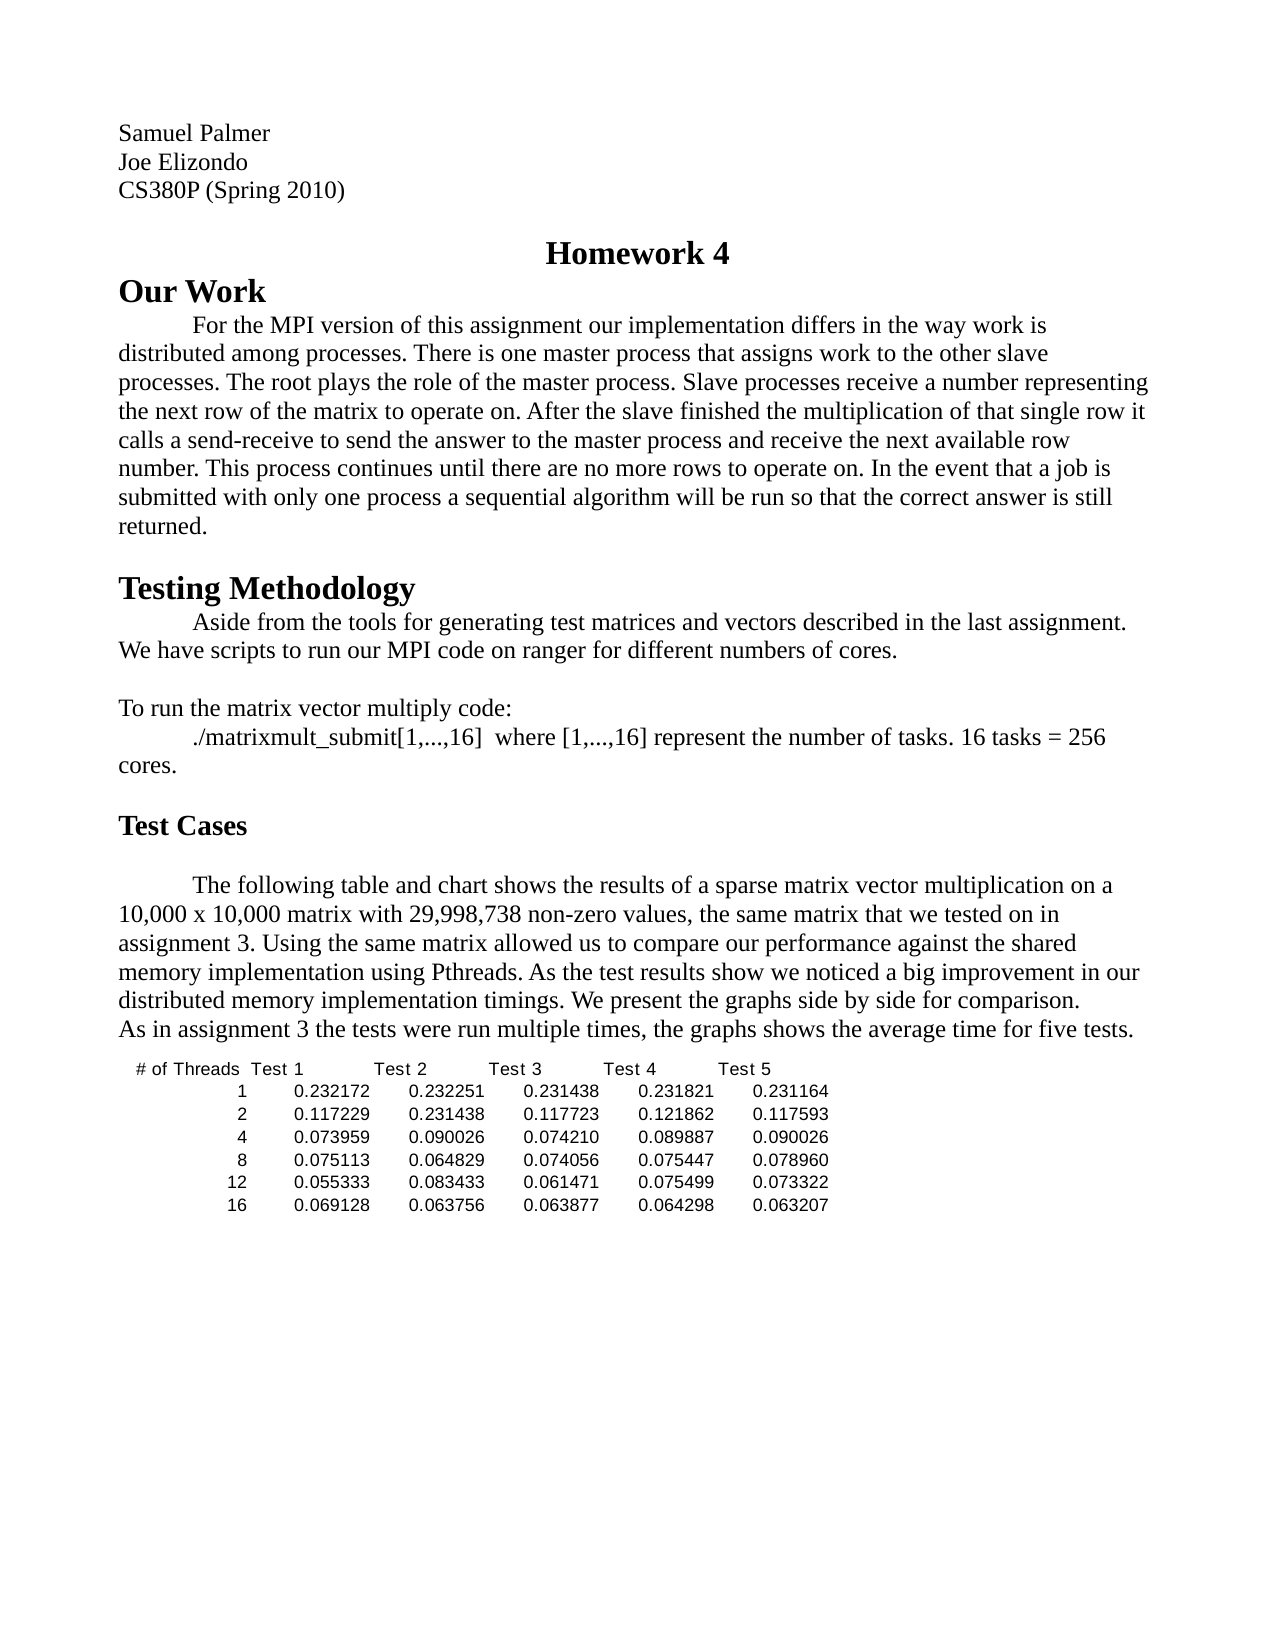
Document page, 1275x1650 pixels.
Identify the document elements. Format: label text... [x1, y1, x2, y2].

text Homework 4 [118, 233, 1157, 271]
text The following table and chart shows the results of a sparse matrix vector multiplication on a 10,000 x 10,000 matrix with 29,998,738 non-zero values, the same matrix that we tested on in assignment 3. Using the same matrix allowed us to compare our performance against the shared memory implementation using Pthreads. As the test results show we noticed a big improvement in our distributed memory implementation timings. We present the graphs side by side for comparison. [118, 870, 1157, 1014]
text ./matrixmult_submit[1,...,16] where [1,...,16] represent the number of tasks. 16 tasks = 256 cores. [118, 722, 1157, 779]
text Test Cases [118, 808, 1157, 842]
text For the MPI version of this assignment our implementation differs in the way work is distributed among processes. There is one master process that assigns work to the other slave processes. The root plays the role of the master process. Slave processes receive a number representing the next row of the matrix to operate on. After the slave finished the multiplication of that single row it calls a send-receive to send the answer to the master process and receive the next available row number. This process continues until there are no more rows to operate on. In the event that a job is submitted with only one process a sequential algorithm will be run so that the correct answer is still returned. [118, 310, 1157, 540]
text Samuel Palmer [118, 118, 1157, 147]
text To run the matrix vector multiply code: [118, 693, 1157, 722]
text Testing Methodology [118, 568, 1157, 607]
text CS380P (Spring 2010) [118, 176, 1157, 204]
text Aside from the tools for generating test matrices and vectors described in the last assignment. We have scripts to run our MPI code on ranger for different numbers of cores. [118, 607, 1157, 664]
text Joe Elizondo [118, 147, 1157, 176]
text Our Work [118, 271, 1157, 310]
text As in assignment 3 the tests were run multiple times, the graphs shows the average time for five tests. [118, 1014, 1157, 1043]
